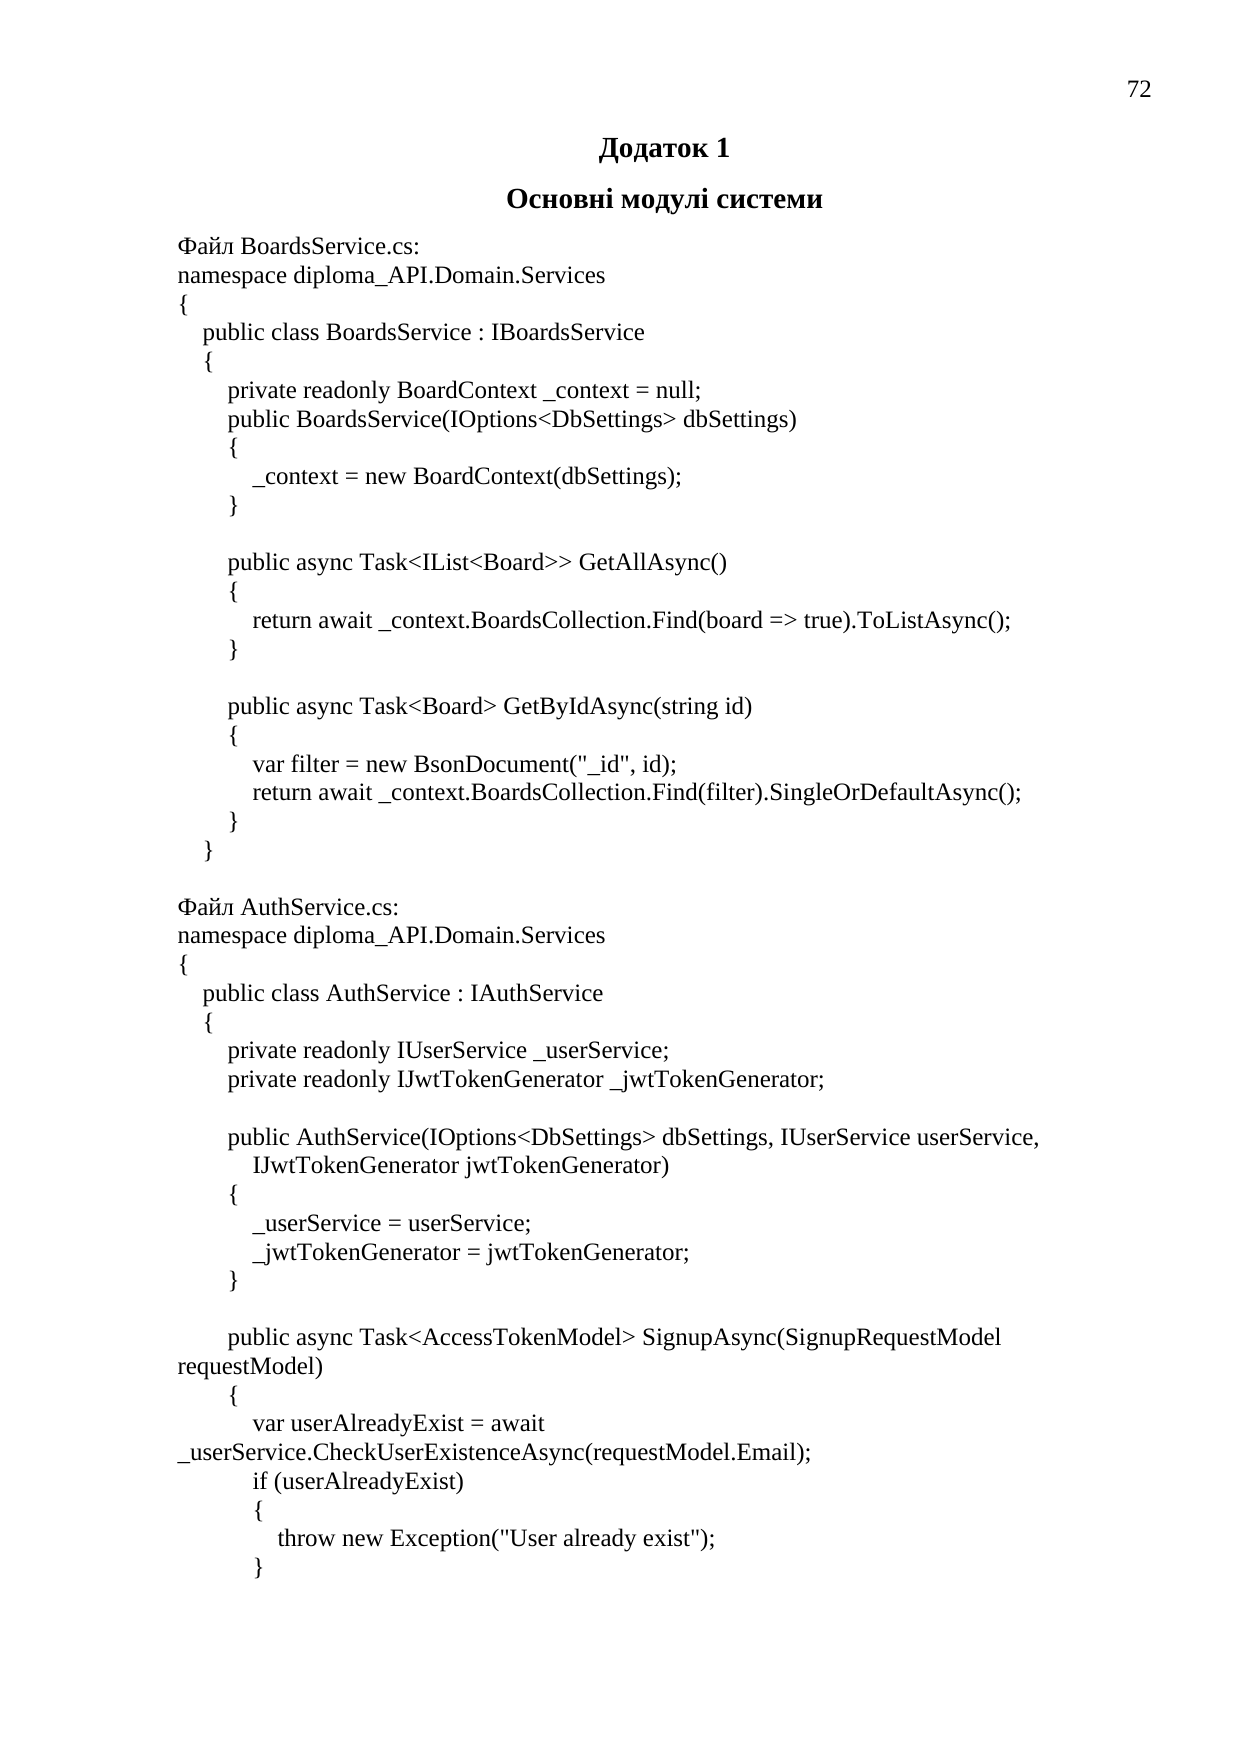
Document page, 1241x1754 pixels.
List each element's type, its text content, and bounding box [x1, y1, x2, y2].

text private readonly IJwtTokenGenerator _jwtTokenGenerator; [177, 1064, 1152, 1093]
text public class BoardsService : IBoardsService [177, 317, 1152, 346]
text } [177, 634, 1152, 662]
text Основні модулі системи [177, 181, 1152, 214]
text public BoardsService(IOptions<DbSettings> dbSettings) [177, 404, 1152, 432]
text _jwtTokenGenerator = jwtTokenGenerator; [177, 1237, 1152, 1266]
text private readonly IUserService _userService; [177, 1036, 1152, 1064]
text } [177, 490, 1152, 519]
text public class AuthService : IAuthService [177, 978, 1152, 1007]
text } [177, 1552, 1152, 1581]
text { [177, 720, 1152, 749]
text { [177, 432, 1152, 461]
text if (userAlreadyExist) [177, 1466, 1152, 1495]
subtitle Додаток 1 [177, 131, 1152, 164]
text } [177, 1266, 1152, 1294]
text IJwtTokenGenerator jwtTokenGenerator) [177, 1151, 1152, 1179]
text var userAlreadyExist = await _userService.CheckUserExistenceAsync(requestModel.Email); [177, 1408, 1152, 1466]
text { [177, 1380, 1152, 1408]
text _userService = userService; [177, 1208, 1152, 1237]
text } [177, 806, 1152, 835]
text var filter = new BsonDocument("_id", id); [177, 749, 1152, 777]
text return await _context.BoardsCollection.Find(board => true).ToListAsync(); [177, 605, 1152, 634]
text { [177, 1007, 1152, 1036]
text { [177, 1495, 1152, 1523]
text { [177, 576, 1152, 605]
text { [177, 949, 1152, 978]
text public async Task<IList<Board>> GetAllAsync() [177, 547, 1152, 576]
text { [177, 1179, 1152, 1208]
text { [177, 289, 1152, 317]
text } [177, 835, 1152, 864]
text throw new Exception("User already exist"); [177, 1523, 1152, 1552]
text public async Task<Board> GetByIdAsync(string id) [177, 691, 1152, 720]
text { [177, 346, 1152, 375]
text Файл BoardsService.cs: [177, 231, 1152, 260]
text Файл AuthService.cs: [177, 892, 1152, 921]
text private readonly BoardContext _context = null; [177, 375, 1152, 404]
text namespace diploma_API.Domain.Services [177, 921, 1152, 949]
text namespace diploma_API.Domain.Services [177, 260, 1152, 289]
text public async Task<AccessTokenModel> SignupAsync(SignupRequestModel requestModel) [177, 1322, 1152, 1380]
text return await _context.BoardsCollection.Find(filter).SingleOrDefaultAsync(); [177, 777, 1152, 806]
text public AuthService(IOptions<DbSettings> dbSettings, IUserService userService, [177, 1122, 1152, 1151]
text _context = new BoardContext(dbSettings); [177, 461, 1152, 490]
